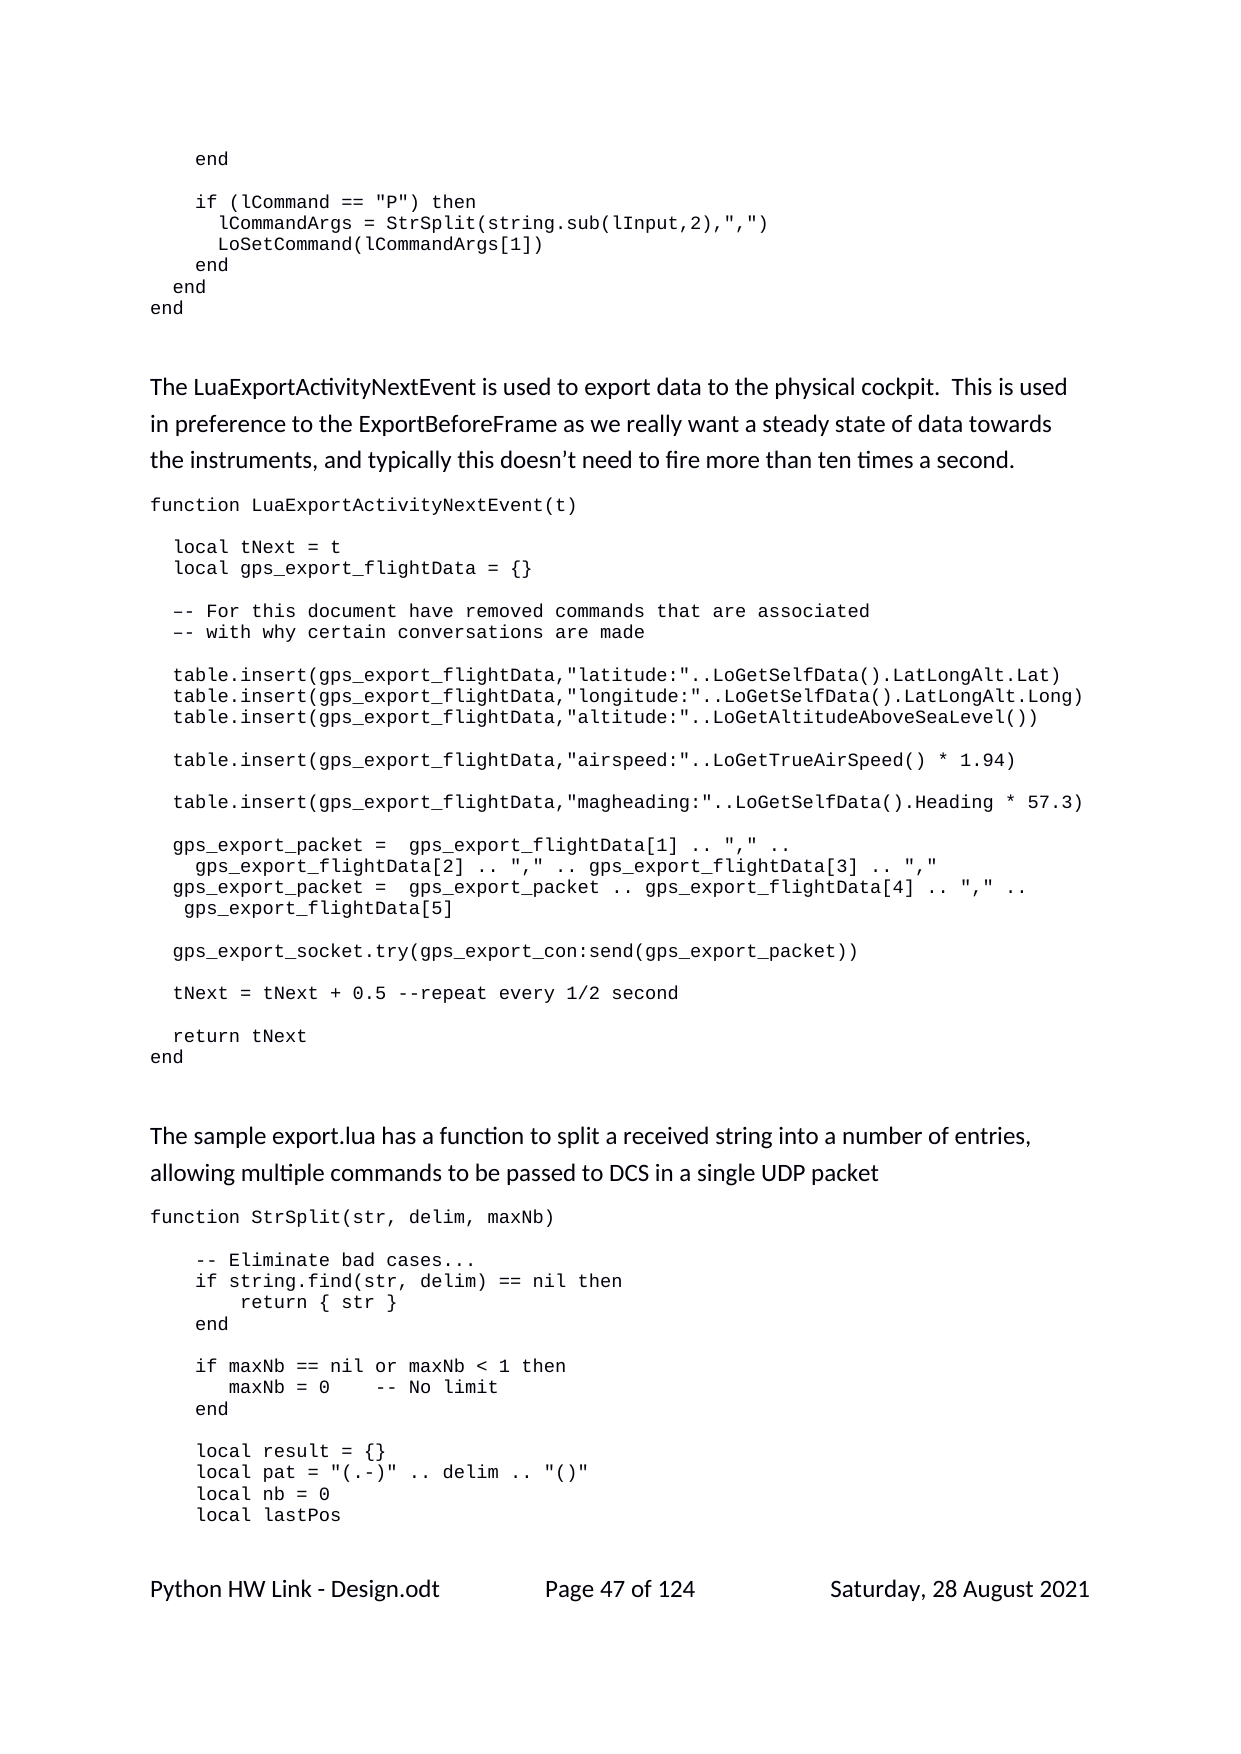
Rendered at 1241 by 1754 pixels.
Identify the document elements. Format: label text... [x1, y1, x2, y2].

text function StrSplit(str, delim, maxNb) [150, 1208, 1090, 1229]
text function LuaExportActivityNextEvent(t) [150, 495, 1090, 517]
text end [150, 256, 1090, 277]
text local tNext = t [150, 538, 1090, 559]
text if (lCommand == "P") then [150, 192, 1090, 214]
text lCommandArgs = StrSplit(string.sub(lInput,2),",") [150, 214, 1090, 235]
text local result = {} [150, 1442, 1090, 1463]
text end [150, 299, 1090, 320]
text –- For this document have removed commands that are associated [150, 602, 1090, 623]
text The LuaExportActivityNextEvent is used to export data to the physical cockpit. This is used in preference to the ExportBeforeFrame as we really want a steady state of data towards the instruments, and typically this doesn’t need to fire more than ten times a second. [150, 371, 1090, 475]
text table.insert(gps_export_flightData,"altitude:"..LoGetAltitudeAboveSeaLevel()) [150, 708, 1090, 729]
text –- with why certain conversations are made [150, 623, 1090, 644]
text end [150, 150, 1090, 171]
text -- Eliminate bad cases... [150, 1251, 1090, 1272]
text table.insert(gps_export_flightData,"longitude:"..LoGetSelfData().LatLongAlt.Long) [150, 687, 1090, 708]
text gps_export_flightData[5] [150, 899, 1090, 920]
text if maxNb == nil or maxNb < 1 then [150, 1357, 1090, 1378]
text gps_export_flightData[2] .. "," .. gps_export_flightData[3] .. "," [150, 857, 1090, 878]
text table.insert(gps_export_flightData,"magheading:"..LoGetSelfData().Heading * 57.3) [150, 793, 1090, 814]
text gps_export_packet = gps_export_packet .. gps_export_flightData[4] .. "," .. [150, 878, 1090, 899]
text LoSetCommand(lCommandArgs[1]) [150, 235, 1090, 256]
text local gps_export_flightData = {} [150, 559, 1090, 580]
text end [150, 277, 1090, 299]
text if string.find(str, delim) == nil then [150, 1272, 1090, 1293]
text table.insert(gps_export_flightData,"airspeed:"..LoGetTrueAirSpeed() * 1.94) [150, 750, 1090, 772]
text The sample export.lua has a function to split a received string into a number of entries, allowing multiple commands to be passed to DCS in a single UDP packet [150, 1120, 1090, 1187]
text return tNext [150, 1027, 1090, 1048]
text gps_export_socket.try(gps_export_con:send(gps_export_packet)) [150, 942, 1090, 963]
text end [150, 1314, 1090, 1336]
text return { str } [150, 1293, 1090, 1314]
text local lastPos [150, 1506, 1090, 1527]
text maxNb = 0 -- No limit [150, 1378, 1090, 1399]
text end [150, 1399, 1090, 1421]
text end [150, 1048, 1090, 1069]
text local nb = 0 [150, 1484, 1090, 1506]
text gps_export_packet = gps_export_flightData[1] .. "," .. [150, 835, 1090, 857]
text tNext = tNext + 0.5 --repeat every 1/2 second [150, 984, 1090, 1005]
text local pat = "(.-)" .. delim .. "()" [150, 1463, 1090, 1484]
text table.insert(gps_export_flightData,"latitude:"..LoGetSelfData().LatLongAlt.Lat) [150, 665, 1090, 687]
